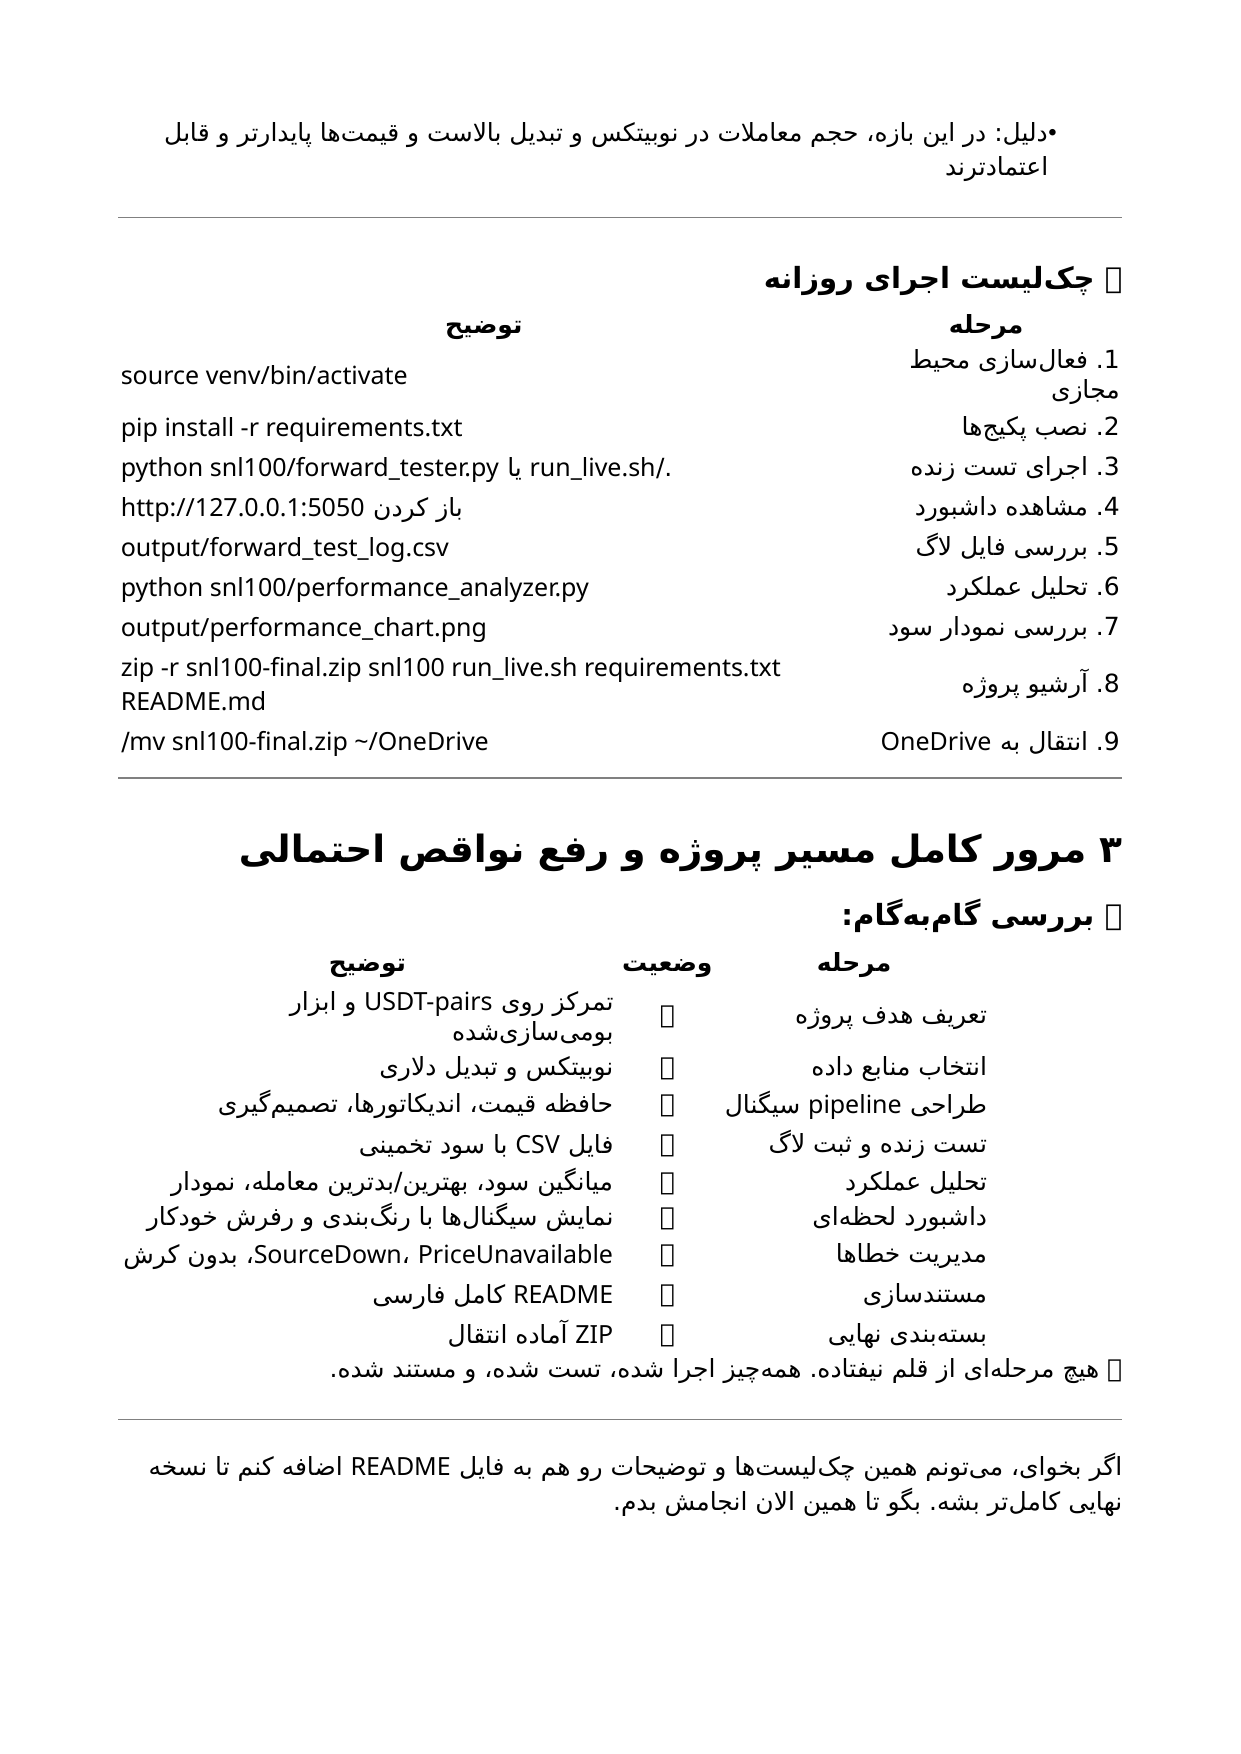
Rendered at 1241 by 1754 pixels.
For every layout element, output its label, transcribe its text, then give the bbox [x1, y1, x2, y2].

table_cell output/forward_test_log.csv [118, 527, 849, 567]
table_cell ✅ [616, 1049, 718, 1084]
table_cell 6. تحلیل عملکرد [849, 567, 1123, 606]
table_cell ./run_live.sh یا python snl100/forward_tester.py [118, 447, 849, 487]
table_cell 2. نصب پکیج‌ها [849, 407, 1123, 447]
text ✅ هیچ مرحله‌ای از قلم نیفتاده. همه‌چیز اجرا شده، تست شده، و مستند شده. [118, 1354, 1122, 1383]
table_cell حافظه قیمت، اندیکاتورها، تصمیم‌گیری [118, 1084, 616, 1124]
table_cell انتخاب منابع داده [718, 1049, 990, 1084]
table_cell تحلیل عملکرد [718, 1164, 990, 1199]
table_cell ✅ [616, 1164, 718, 1199]
table_cell طراحی pipeline سیگنال [718, 1084, 990, 1124]
table_cell pip install -r requirements.txt [118, 407, 849, 447]
table_cell python snl100/performance_analyzer.py [118, 567, 849, 606]
table_cell 9. انتقال به OneDrive [849, 720, 1123, 760]
table_cell تست زنده و ثبت لاگ [718, 1124, 990, 1164]
table_cell ✅ [616, 1124, 718, 1164]
text اگر بخوای، می‌تونم همین چک‌لیست‌ها و توضیحات رو هم به فایل README اضافه کنم تا نسخه نهایی کامل‌تر بشه. بگو تا همین الان انجامش بدم. [118, 1449, 1122, 1516]
table_cell تمرکز روی USDT-pairs و ابزار بومی‌سازی‌شده [118, 980, 616, 1049]
table_cell ✅ [616, 1234, 718, 1274]
list دلیل: در این بازه، حجم معاملات در نوبیتکس و تبدیل بالاست و قیمت‌ها پایدارتر و قابل اعتمادترند [118, 118, 1078, 181]
table_cell 3. اجرای تست زنده [849, 447, 1123, 487]
table_cell ✅ [616, 980, 718, 1049]
table_cell SourceDown، PriceUnavailable، بدون کرش [118, 1234, 616, 1274]
table_cell میانگین سود، بهترین/بدترین معامله، نمودار [118, 1164, 616, 1199]
table_header مرحله [849, 308, 1123, 343]
table_cell 7. بررسی نمودار سود [849, 606, 1123, 646]
table_header مرحله [718, 945, 990, 980]
table_header توضیح [118, 945, 616, 980]
table_cell مستندسازی [718, 1274, 990, 1314]
table_cell تعریف هدف پروژه [718, 980, 990, 1049]
table_cell 5. بررسی فایل لاگ [849, 527, 1123, 567]
table_cell ✅ [616, 1084, 718, 1124]
table_cell ✅ [616, 1274, 718, 1314]
table_cell بسته‌بندی نهایی [718, 1314, 990, 1354]
table_cell مدیریت خطاها [718, 1234, 990, 1274]
table_cell ✅ [616, 1314, 718, 1354]
subtitle ✅ چک‌لیست اجرای روزانه [118, 261, 1122, 295]
table_cell 1. فعال‌سازی محیط مجازی [849, 343, 1123, 407]
table_cell 8. آرشیو پروژه [849, 646, 1123, 720]
subtitle 🔍 بررسی گام‌به‌گام: [118, 899, 1122, 933]
table_cell README کامل فارسی [118, 1274, 616, 1314]
table_cell نوبیتکس و تبدیل دلاری [118, 1049, 616, 1084]
table_cell source venv/bin/activate [118, 343, 849, 407]
table_cell 4. مشاهده داشبورد [849, 487, 1123, 527]
table_cell mv snl100-final.zip ~/OneDrive/ [118, 720, 849, 760]
table_cell داشبورد لحظه‌ای [718, 1199, 990, 1234]
table_cell نمایش سیگنال‌ها با رنگ‌بندی و رفرش خودکار [118, 1199, 616, 1234]
table_cell ✅ [616, 1199, 718, 1234]
table_cell output/performance_chart.png [118, 606, 849, 646]
table_cell ZIP آماده انتقال [118, 1314, 616, 1354]
subtitle ۳️⃣ مرور کامل مسیر پروژه و رفع نواقص احتمالی [118, 828, 1122, 872]
table_header وضعیت [616, 945, 718, 980]
table_cell فایل CSV با سود تخمینی [118, 1124, 616, 1164]
table_cell باز کردن http://127.0.0.1:5050 [118, 487, 849, 527]
table_cell zip -r snl100-final.zip snl100 run_live.sh requirements.txt README.md [118, 646, 849, 720]
table_header توضیح [118, 308, 849, 343]
